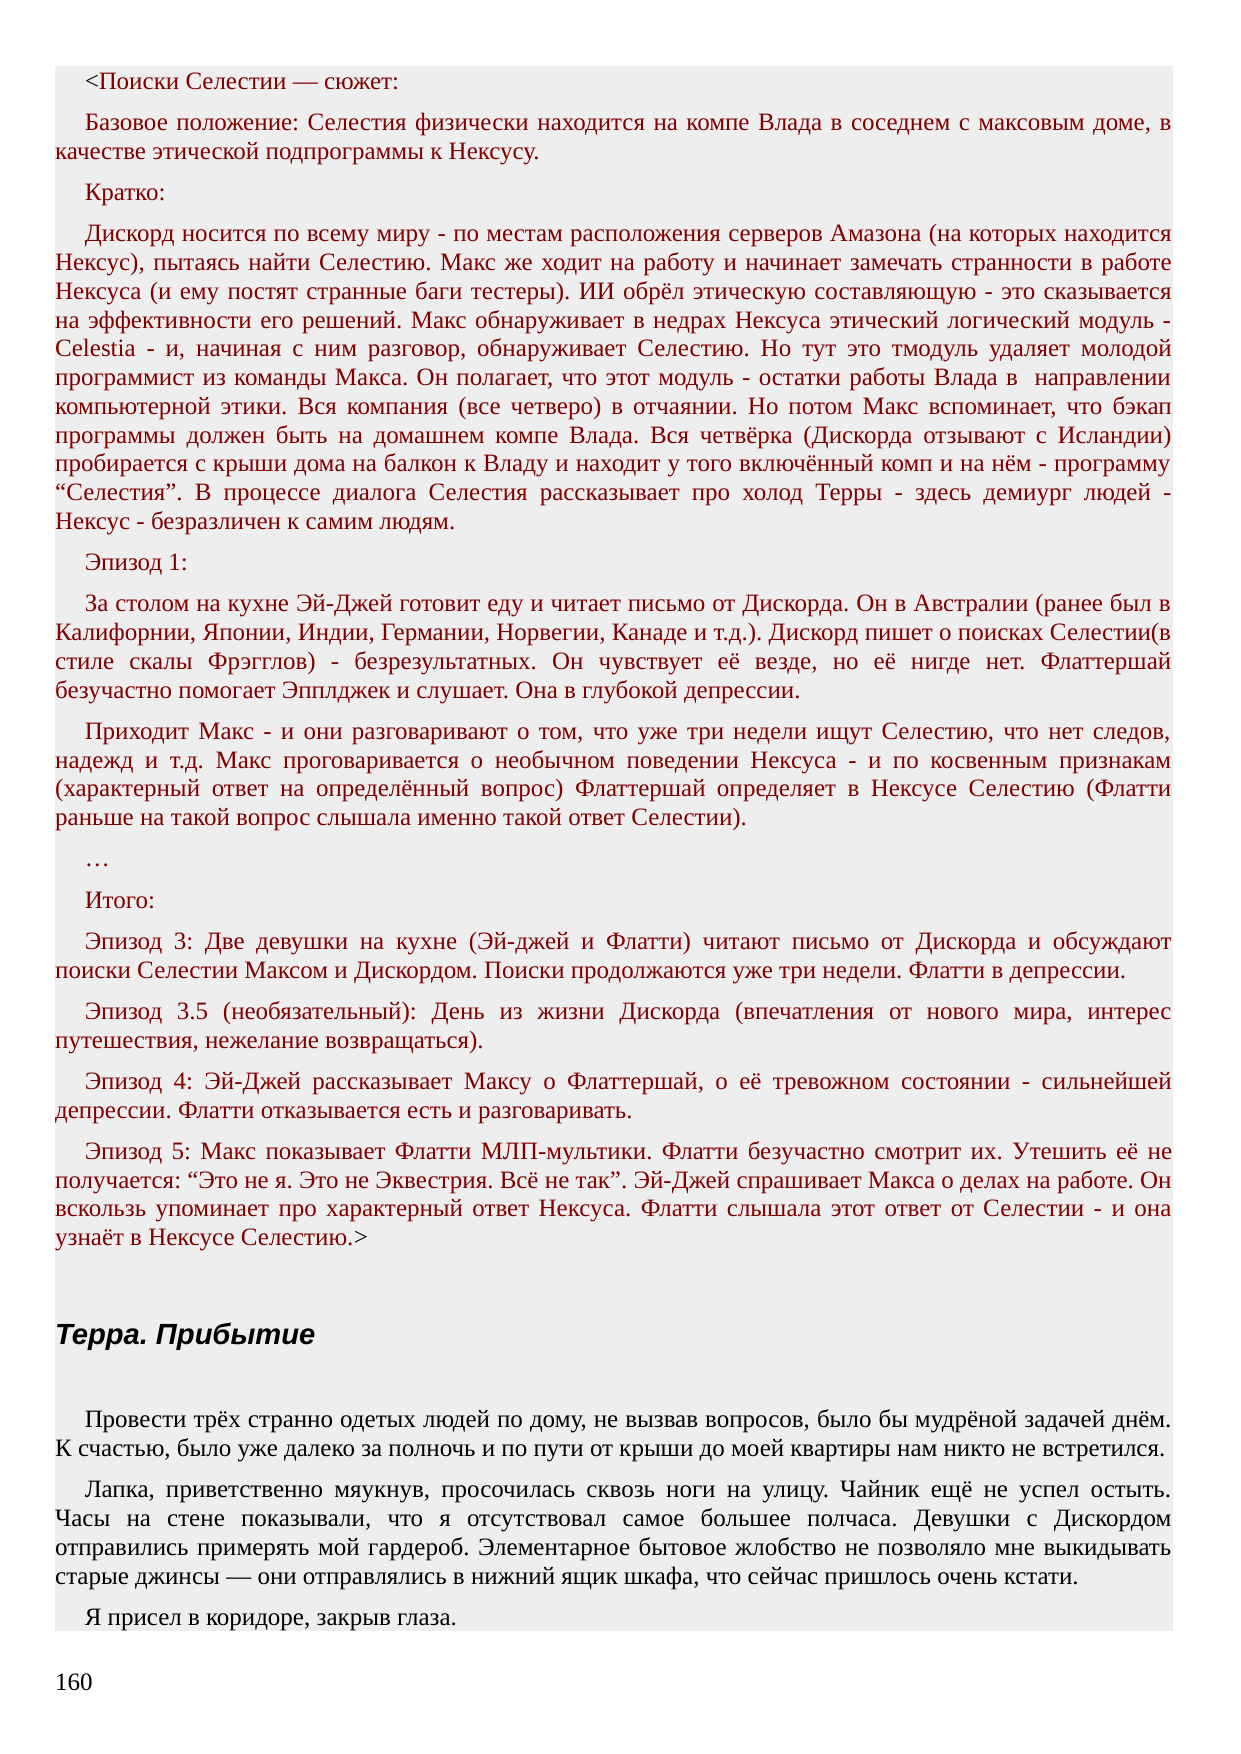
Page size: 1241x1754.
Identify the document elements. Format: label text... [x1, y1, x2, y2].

subtitle Терра. Прибытие [55, 1317, 1173, 1351]
text Эпизод 5: Макс показывает Флатти МЛП-мультики. Флатти безучастно смотрит их. Утешить её не получается: “Это не я. Это не Эквестрия. Всё не так”. Эй-Джей спрашивает Макса о делах на работе. Он вскользь упоминает про характерный ответ Нексуса. Флатти слышала этот ответ от Селестии - и она узнаёт в Нексусе Селестию.> [55, 1136, 1173, 1251]
text Провести трёх странно одетых людей по дому, не вызвав вопросов, было бы мудрёной задачей днём. К счастью, было уже далеко за полночь и по пути от крыши до моей квартиры нам никто не встретился. [55, 1404, 1173, 1462]
text За столом на кухне Эй-Джей готовит еду и читает письмо от Дискорда. Он в Австралии (ранее был в Калифорнии, Японии, Индии, Германии, Норвегии, Канаде и т.д.). Дискорд пишет о поисках Селестии(в стиле скалы Фрэгглов) - безрезультатных. Он чувствует её везде, но её нигде нет. Флаттершай безучастно помогает Эпплджек и слушает. Она в глубокой депрессии. [55, 588, 1173, 703]
text Эпизод 3: Две девушки на кухне (Эй-джей и Флатти) читают письмо от Дискорда и обсуждают поиски Селестии Максом и Дискордом. Поиски продолжаются уже три недели. Флатти в депрессии. [55, 926, 1173, 983]
text Эпизод 3.5 (необязательный): День из жизни Дискорда (впечатления от нового мира, интерес путешествия, нежелание возвращаться). [55, 996, 1173, 1053]
text Лапка, приветственно мяукнув, просочилась сквозь ноги на улицу. Чайник ещё не успел остыть. Часы на стене показывали, что я отсутствовал самое большее полчаса. Девушки с Дискордом отправились примерять мой гардероб. Элементарное бытовое жлобство не позволяло мне выкидывать старые джинсы — они отправлялись в нижний ящик шкафа, что сейчас пришлось очень кстати. [55, 1474, 1173, 1589]
text Дискорд носится по всему миру - по местам расположения серверов Амазона (на которых находится Нексус), пытаясь найти Селестию. Макс же ходит на работу и начинает замечать странности в работе Нексуса (и ему постят странные баги тестеры). ИИ обрёл этическую составляющую - это сказывается на эффективности его решений. Макс обнаруживает в недрах Нексуса этический логический модуль - Celestia - и, начиная с ним разговор, обнаруживает Селестию. Но тут это тмодуль удаляет молодой программист из команды Макса. Он полагает, что этот модуль - остатки работы Влада в направлении компьютерной этики. Вся компания (все четверо) в отчаянии. Но потом Макс вспоминает, что бэкап программы должен быть на домашнем компе Влада. Вся четвёрка (Дискорда отзывают с Исландии) пробирается с крыши дома на балкон к Владу и находит у того включённый комп и на нём - программу “Селестия”. В процессе диалога Селестия рассказывает про холод Терры - здесь демиург людей - Нексус - безразличен к самим людям. [55, 218, 1173, 535]
text Я присел в коридоре, закрыв глаза. [55, 1602, 1173, 1631]
text Приходит Макс - и они разговаривают о том, что уже три недели ищут Селестию, что нет следов, надежд и т.д. Макс проговаривается о необычном поведении Нексуса - и по косвенным признакам (характерный ответ на определённый вопрос) Флаттершай определяет в Нексусе Селестию (Флатти раньше на такой вопрос слышала именно такой ответ Селестии). [55, 716, 1173, 831]
text Итого: [55, 885, 1173, 913]
text Эпизод 1: [55, 547, 1173, 576]
text … [55, 843, 1173, 872]
text Кратко: [55, 177, 1173, 206]
text Базовое положение: Селестия физически находится на компе Влада в соседнем с максовым доме, в качестве этической подпрограммы к Нексусу. [55, 107, 1173, 165]
text Эпизод 4: Эй-Джей рассказывает Максу о Флаттершай, о её тревожном состоянии - сильнейшей депрессии. Флатти отказывается есть и разговаривать. [55, 1066, 1173, 1123]
text <Поиски Селестии — сюжет: [55, 66, 1173, 95]
